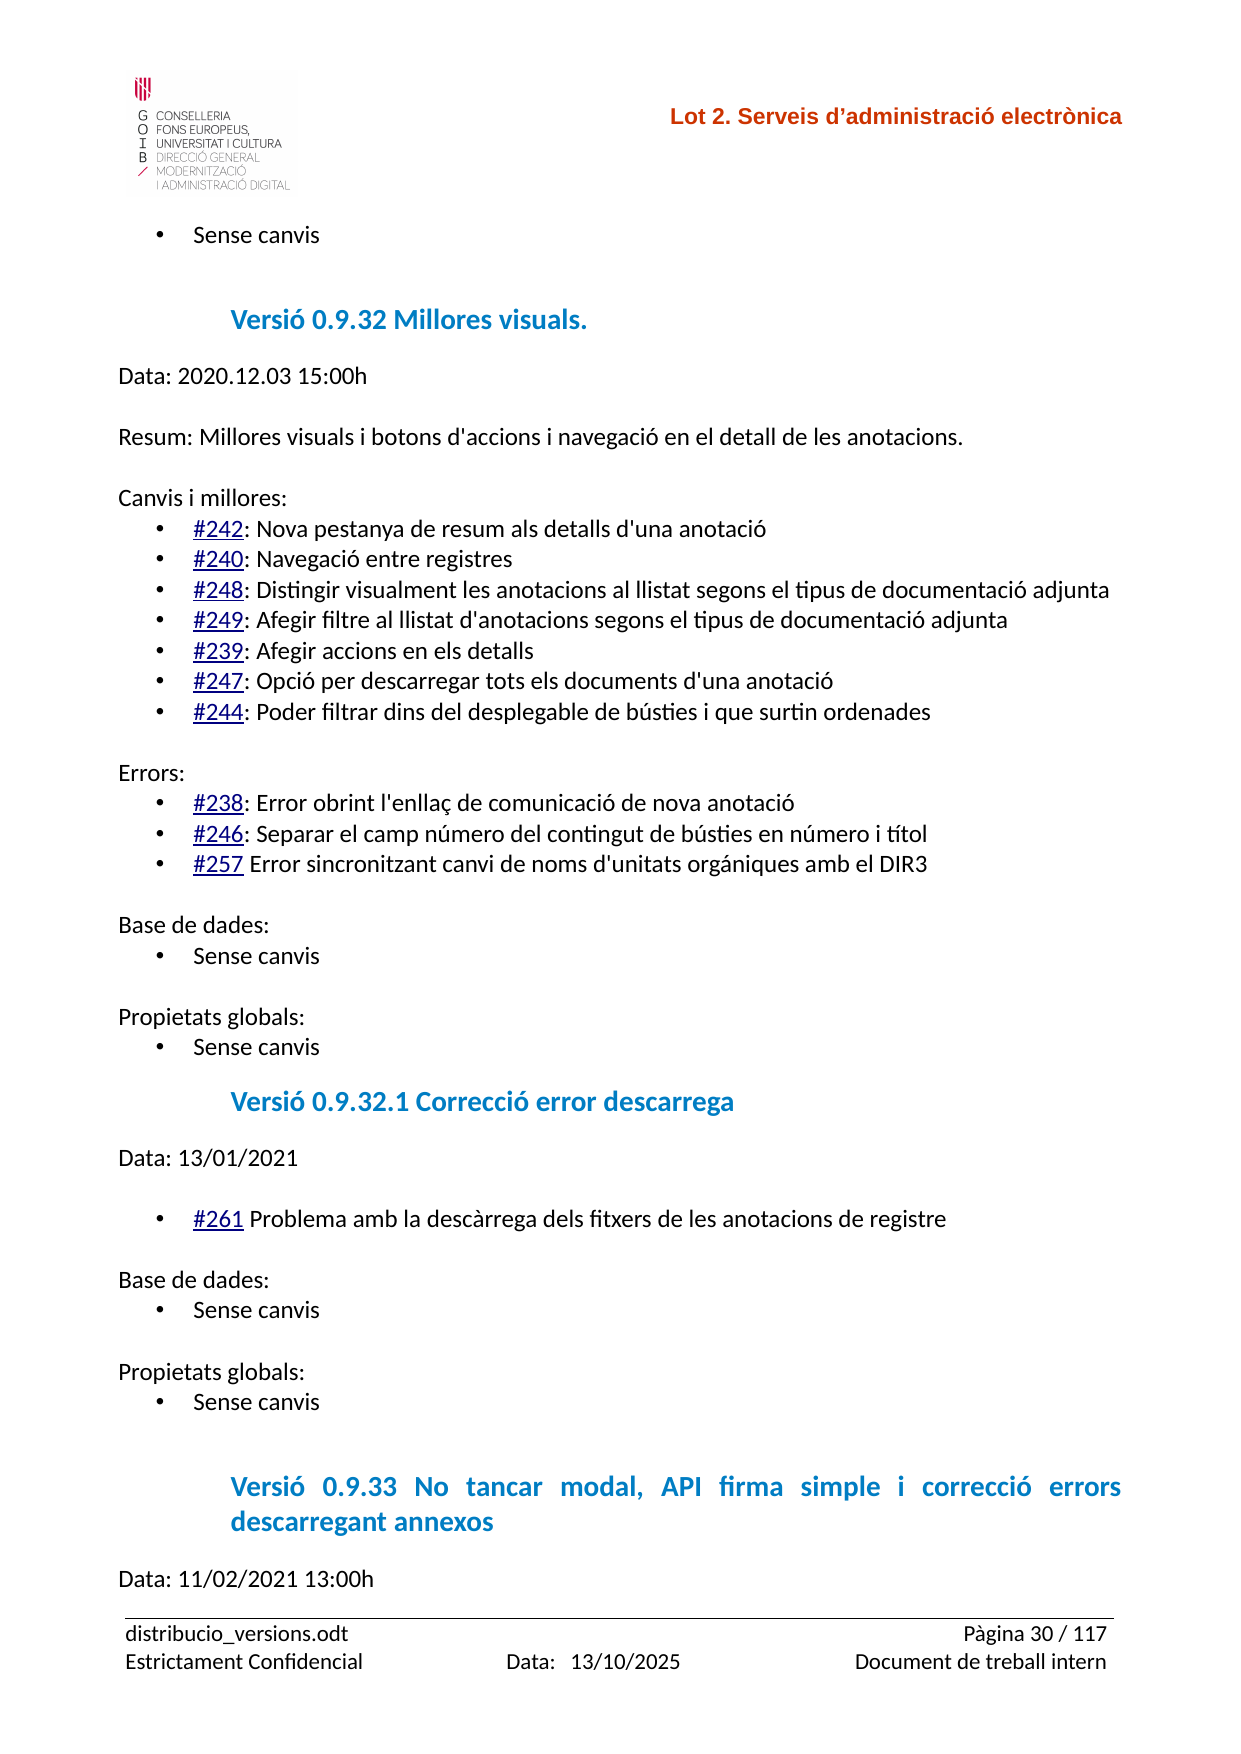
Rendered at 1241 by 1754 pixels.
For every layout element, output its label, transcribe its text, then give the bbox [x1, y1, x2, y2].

list Sense canvis [156, 940, 1122, 971]
text Canvis i millores: [118, 482, 1122, 513]
text Data: 2020.12.03 15:00h [118, 360, 1122, 391]
list #239: Afegir accions en els detalls [156, 635, 1122, 665]
text Propietats globals: [118, 1356, 1122, 1386]
list #248: Distingir visualment les anotacions al llistat segons el tipus de documentació adjunta [156, 574, 1122, 604]
list #240: Navegació entre registres [156, 543, 1122, 574]
list Sense canvis [156, 1386, 1122, 1417]
list #238: Error obrint l'enllaç de comunicació de nova anotació [156, 787, 1122, 818]
subtitle Versió 0.9.33 No tancar modal, API firma simple i correcció errors descarregant annexos [153, 1468, 1122, 1539]
text Base de dades: [118, 1264, 1122, 1294]
text Base de dades: [118, 909, 1122, 940]
list #244: Poder filtrar dins del desplegable de bústies i que surtin ordenades [156, 696, 1122, 726]
text Resum: Millores visuals i botons d'accions i navegació en el detall de les anotacions. [118, 421, 1122, 452]
text Propietats globals: [118, 1001, 1122, 1032]
subtitle Versió 0.9.32.1 Correcció error descarrega [153, 1083, 1122, 1118]
list #261 Problema amb la descàrrega dels fitxers de les anotacions de registre [156, 1203, 1122, 1233]
list #257 Error sincronitzant canvi de noms d'unitats orgániques amb el DIR3 [156, 848, 1122, 879]
list Sense canvis [156, 219, 1122, 250]
picture [126, 70, 299, 197]
text Data: 13/01/2021 [118, 1142, 1122, 1172]
list #246: Separar el camp número del contingut de bústies en número i títol [156, 818, 1122, 848]
list #247: Opció per descarregar tots els documents d'una anotació [156, 665, 1122, 696]
list #242: Nova pestanya de resum als detalls d'una anotació [156, 513, 1122, 543]
subtitle Versió 0.9.32 Millores visuals. [153, 301, 1122, 336]
list Sense canvis [156, 1032, 1122, 1062]
list Sense canvis [156, 1294, 1122, 1325]
text Errors: [118, 757, 1122, 787]
text Data: 11/02/2021 13:00h [118, 1563, 1122, 1593]
list #249: Afegir filtre al llistat d'anotacions segons el tipus de documentació adjunta [156, 604, 1122, 635]
